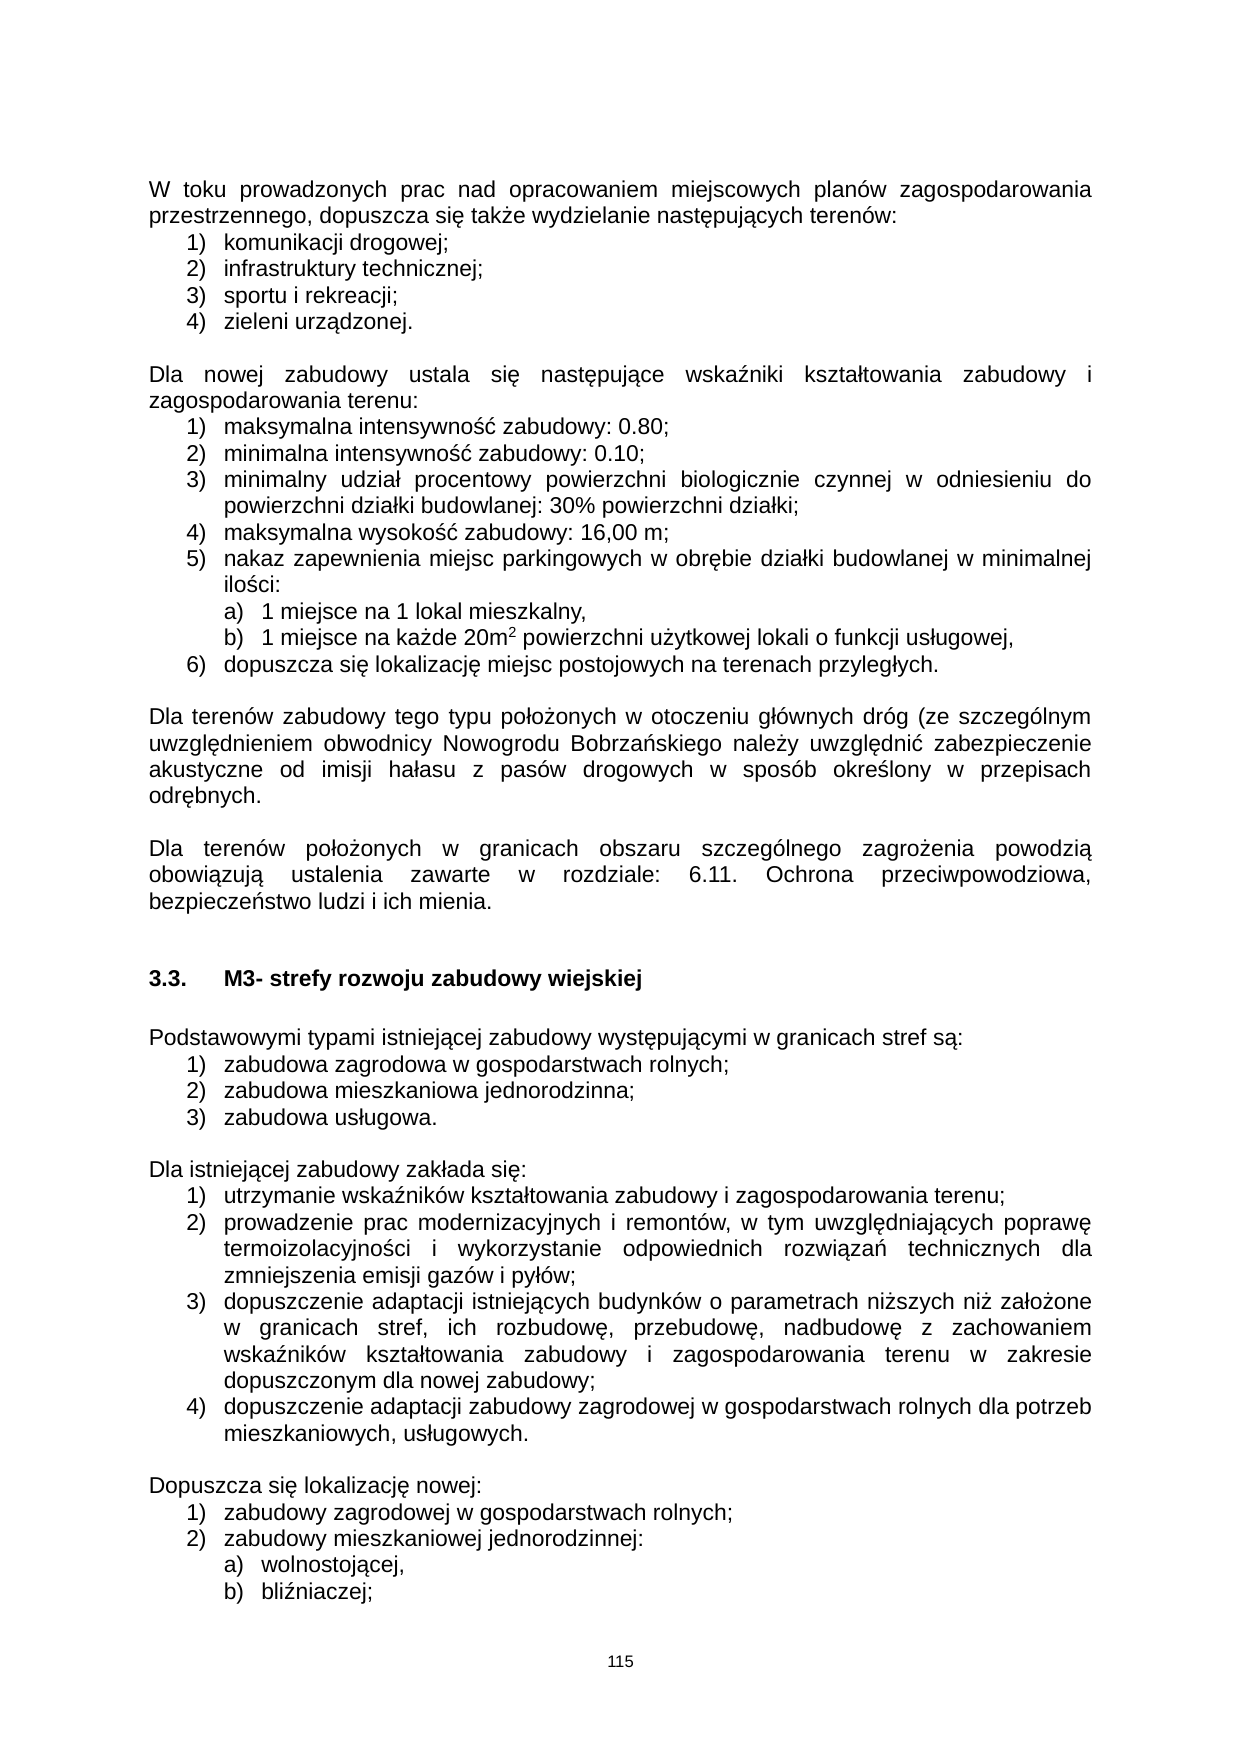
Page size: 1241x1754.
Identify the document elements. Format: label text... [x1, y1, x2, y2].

list 1 miejsce na każde 20m2 powierzchni użytkowej lokali o funkcji usługowej, [223, 624, 1092, 651]
list maksymalna intensywność zabudowy: 0.80; [186, 413, 1092, 440]
list dopuszcza się lokalizację miejsc postojowych na terenach przyległych. [186, 651, 1092, 677]
list dopuszczenie adaptacji istniejących budynków o parametrach niższych niż założone w granicach stref, ich rozbudowę, przebudowę, nadbudowę z zachowaniem wskaźników kształtowania zabudowy i zagospodarowania terenu w zakresie dopuszczonym dla nowej zabudowy; [186, 1288, 1092, 1393]
list komunikacji drogowej; [186, 229, 1092, 255]
list prowadzenie prac modernizacyjnych i remontów, w tym uwzględniających poprawę termoizolacyjności i wykorzystanie odpowiednich rozwiązań technicznych dla zmniejszenia emisji gazów i pyłów; [186, 1209, 1092, 1288]
subtitle 3.3. M3- strefy rozwoju zabudowy wiejskiej [148, 965, 1092, 992]
list infrastruktury technicznej; [186, 255, 1092, 282]
list zieleni urządzonej. [186, 308, 1092, 334]
list utrzymanie wskaźników kształtowania zabudowy i zagospodarowania terenu; [186, 1182, 1092, 1209]
list minimalny udział procentowy powierzchni biologicznie czynnej w odniesieniu do powierzchni działki budowlanej: 30% powierzchni działki; [186, 466, 1092, 519]
list zabudowy zagrodowej w gospodarstwach rolnych; [186, 1499, 1092, 1525]
list minimalna intensywność zabudowy: 0.10; [186, 440, 1092, 466]
list zabudowa mieszkaniowa jednorodzinna; [186, 1077, 1092, 1103]
text Dla istniejącej zabudowy zakłada się: [148, 1156, 1092, 1182]
list zabudowa zagrodowa w gospodarstwach rolnych; [186, 1051, 1092, 1077]
list 1 miejsce na 1 lokal mieszkalny, [223, 598, 1092, 624]
text Podstawowymi typami istniejącej zabudowy występującymi w granicach stref są: [148, 1024, 1092, 1051]
list bliźniaczej; [223, 1578, 1092, 1604]
text W toku prowadzonych prac nad opracowaniem miejscowych planów zagospodarowania przestrzennego, dopuszcza się także wydzielanie następujących terenów: [148, 176, 1092, 229]
text Dla terenów położonych w granicach obszaru szczególnego zagrożenia powodzią obowiązują ustalenia zawarte w rozdziale: 6.11. Ochrona przeciwpowodziowa, bezpieczeństwo ludzi i ich mienia. [148, 835, 1092, 914]
list maksymalna wysokość zabudowy: 16,00 m; [186, 519, 1092, 545]
text Dla terenów zabudowy tego typu położonych w otoczeniu głównych dróg (ze szczególnym uwzględnieniem obwodnicy Nowogrodu Bobrzańskiego należy uwzględnić zabezpieczenie akustyczne od imisji hałasu z pasów drogowych w sposób określony w przepisach odrębnych. [148, 703, 1092, 809]
list zabudowy mieszkaniowej jednorodzinnej: [186, 1525, 1092, 1551]
list nakaz zapewnienia miejsc parkingowych w obrębie działki budowlanej w minimalnej ilości: [186, 545, 1092, 598]
list sportu i rekreacji; [186, 282, 1092, 308]
text Dopuszcza się lokalizację nowej: [148, 1472, 1092, 1499]
text Dla nowej zabudowy ustala się następujące wskaźniki kształtowania zabudowy i zagospodarowania terenu: [148, 361, 1092, 413]
list zabudowa usługowa. [186, 1103, 1092, 1130]
list wolnostojącej, [223, 1551, 1092, 1578]
list dopuszczenie adaptacji zabudowy zagrodowej w gospodarstwach rolnych dla potrzeb mieszkaniowych, usługowych. [186, 1393, 1092, 1446]
